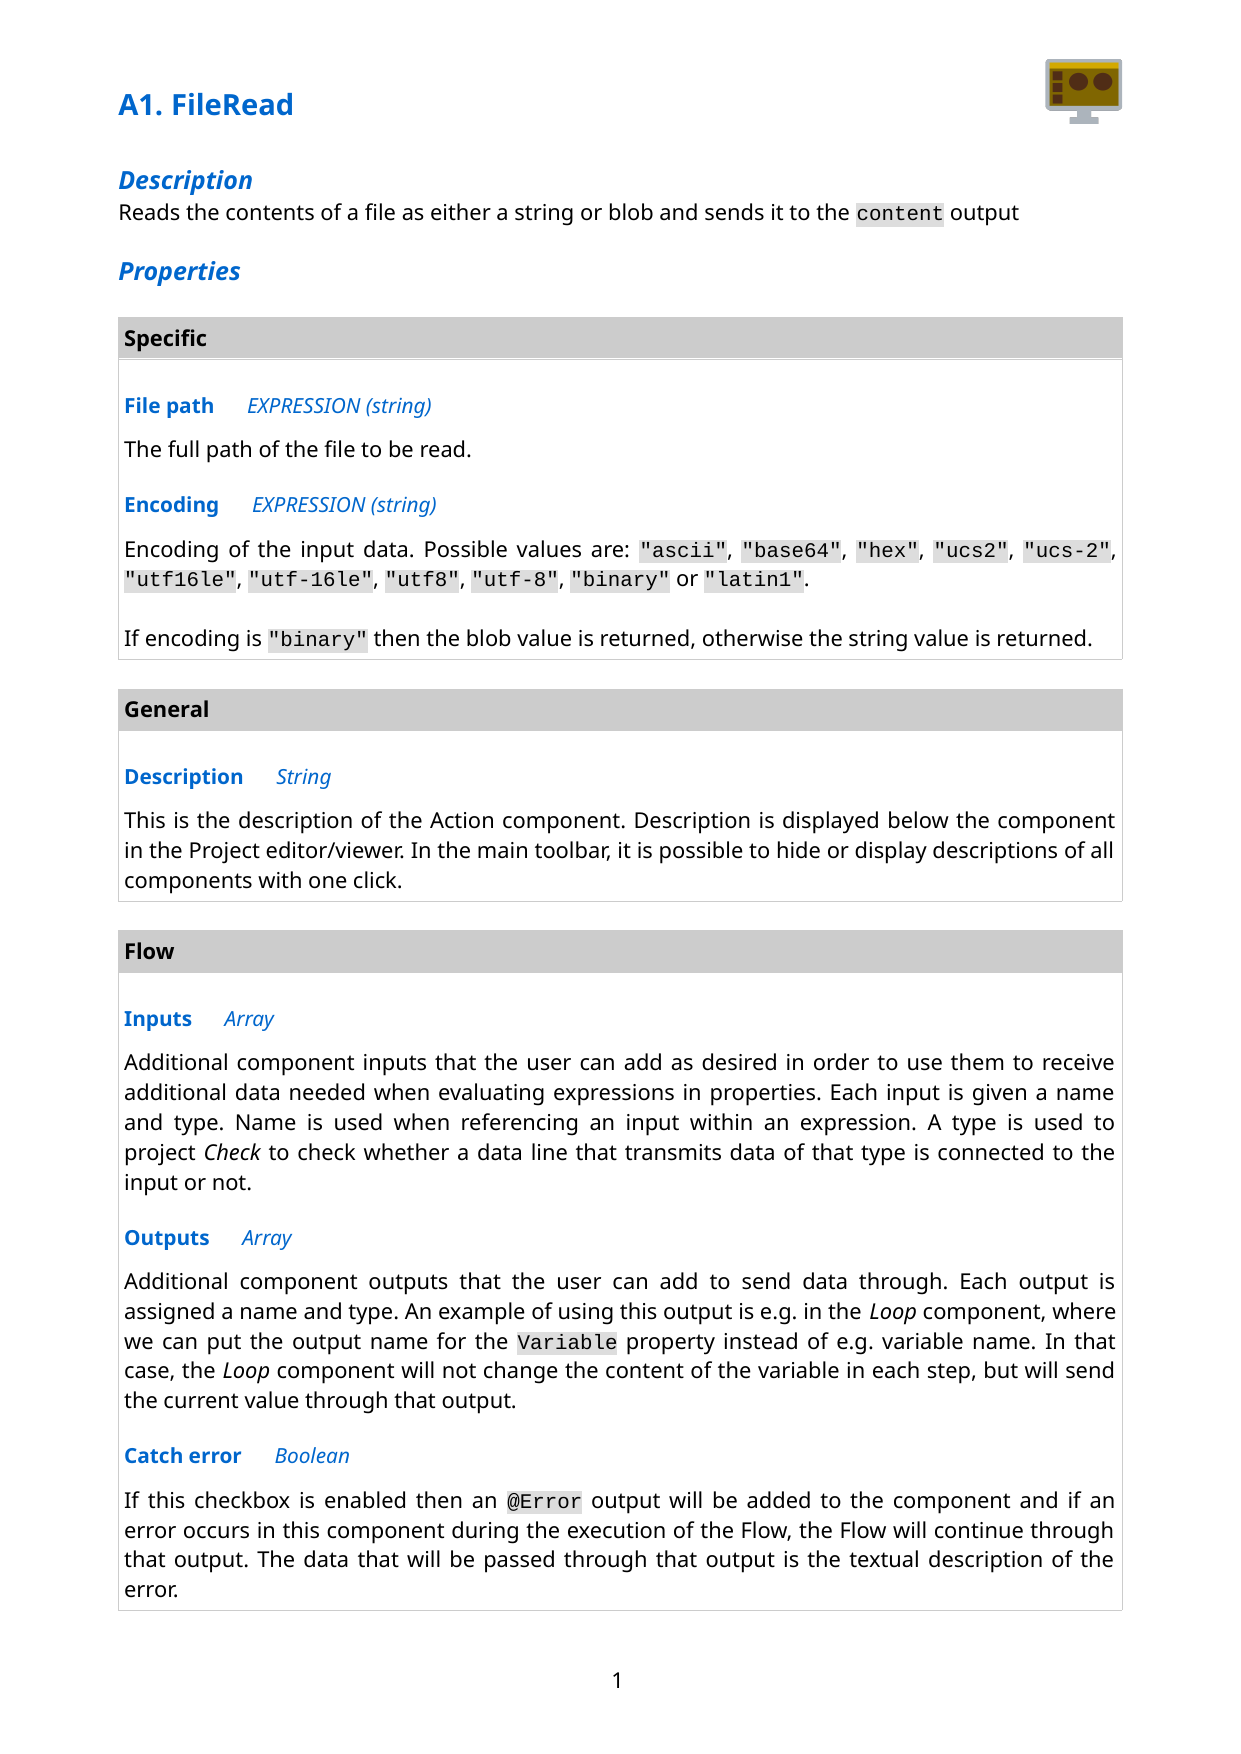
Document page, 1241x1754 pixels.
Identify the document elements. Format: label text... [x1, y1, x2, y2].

picture [1045, 59, 1123, 124]
text Reads the contents of a file as either a string or blob and sends it to the content output [118, 197, 1122, 227]
table_cell Description String This is the description of the Action component. Description is displayed below the component in the Project editor/viewer. In the main toolbar, it is possible to hide or display descriptions of all components with one click. [119, 731, 1122, 901]
subtitle Description [118, 163, 1122, 197]
table_cell Inputs Array Additional component inputs that the user can add as desired in order to use them to receive additional data needed when evaluating expressions in properties. Each input is given a name and type. Name is used when referencing an input within an expression. A type is used to project Check to check whether a data line that transmits data of that type is connected to the input or not. Outputs Array Additional component outputs that the user can add to send data through. Each output is assigned a name and type. An example of using this output is e.g. in the Loop component, where we can put the output name for the Variable property instead of e.g. variable name. In that case, the Loop component will not change the content of the variable in each step, but will send the current value through that output. Catch error Boolean If this checkbox is enabled then an @Error output will be added to the component and if an error occurs in this component during the execution of the Flow, the Flow will continue through that output. The data that will be passed through that output is the textual description of the error. [119, 973, 1122, 1610]
table_header General [119, 690, 1122, 730]
subtitle FileRead [118, 84, 1045, 124]
table_header Flow [119, 931, 1122, 972]
table_header Specific [119, 318, 1122, 358]
subtitle Properties [118, 253, 1122, 287]
table_cell File path EXPRESSION (string) The full path of the file to be read. Encoding EXPRESSION (string) Encoding of the input data. Possible values are: "ascii", "base64", "hex", "ucs2", "ucs-2", "utf16le", "utf-16le", "utf8", "utf-8", "binary" or "latin1". If encoding is "binary" then the blob value is returned, otherwise the string value is returned. [119, 360, 1122, 658]
